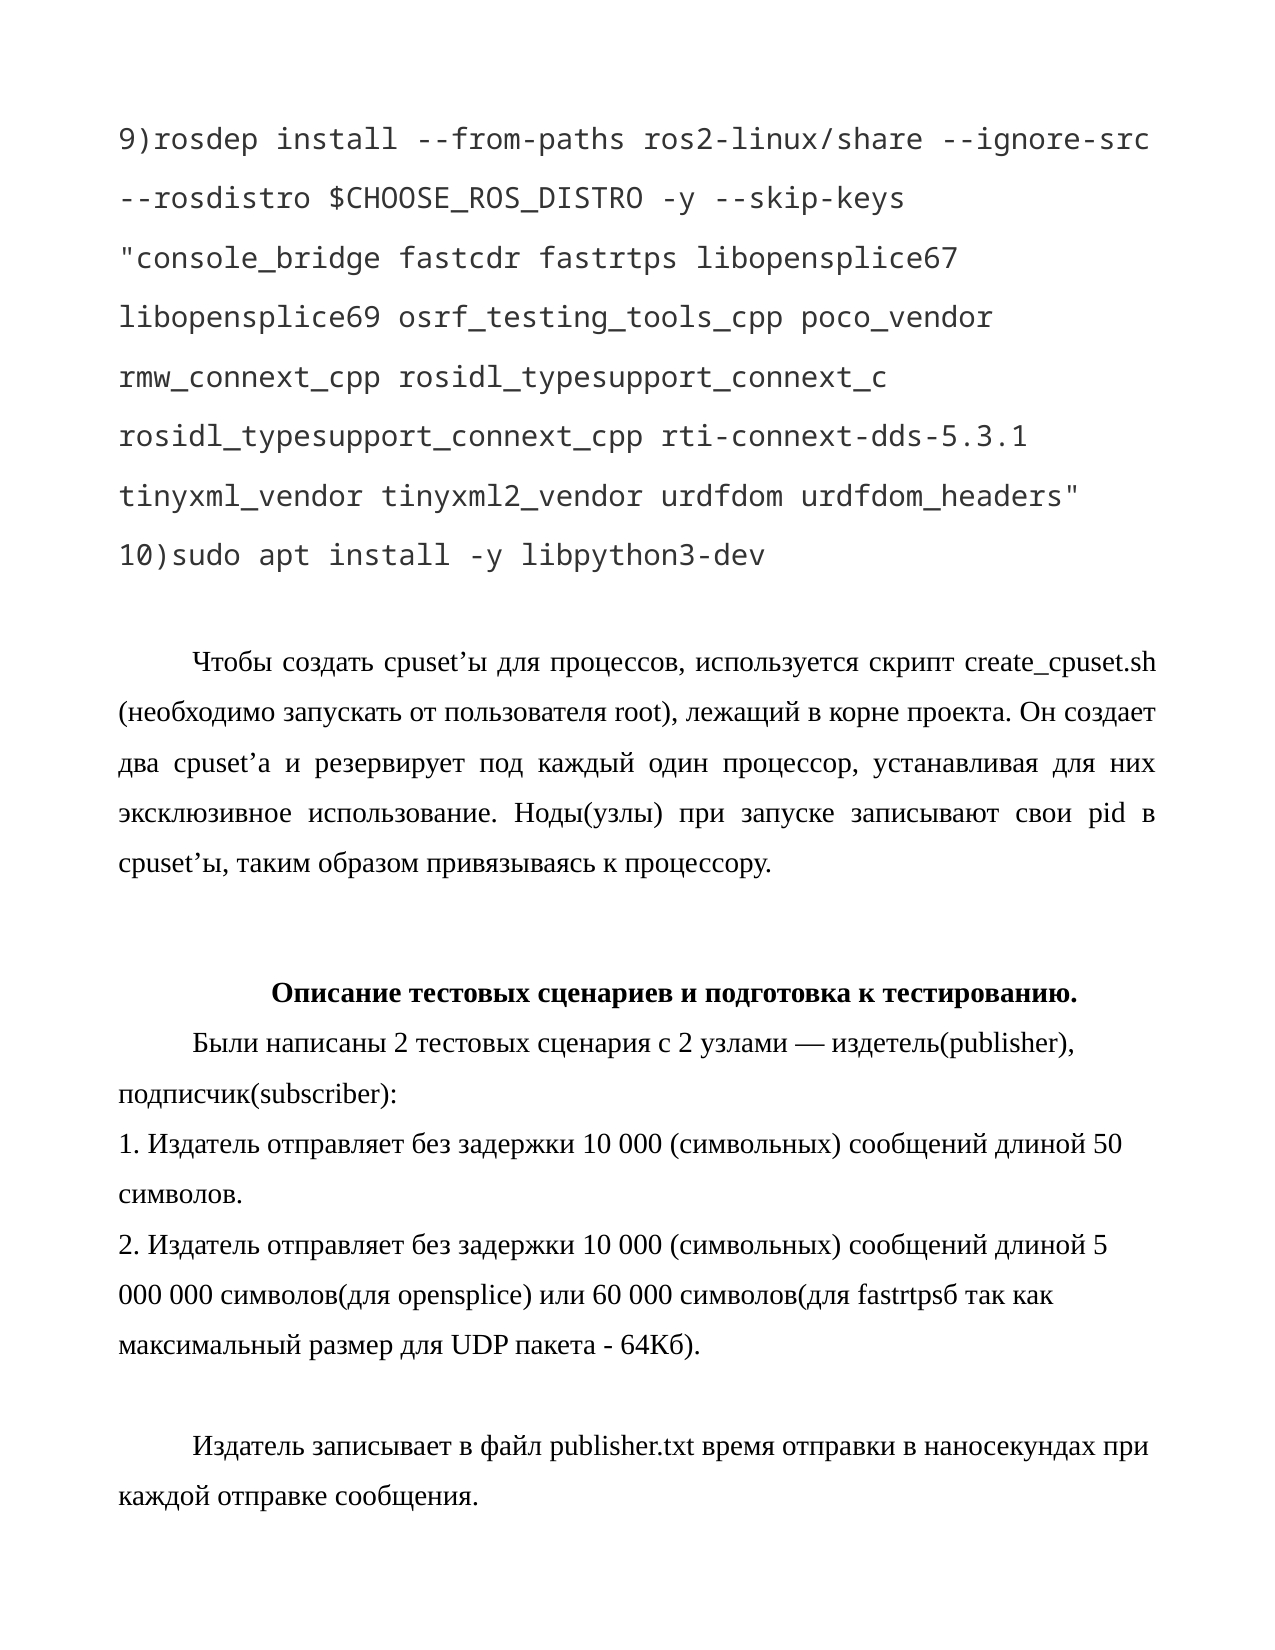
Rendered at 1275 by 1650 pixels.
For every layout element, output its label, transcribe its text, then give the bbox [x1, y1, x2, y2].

text 1. Издатель отправляет без задержки 10 000 (символьных) сообщений длиной 50 символов. [118, 1126, 1157, 1210]
text Были написаны 2 тестовых сценария с 2 узлами — издетель(publisher), подписчик(subscriber): [118, 1026, 1157, 1109]
text Описание тестовых сценариев и подготовка к тестированию. [118, 975, 1157, 1009]
text Чтобы создать cpuset’ы для процессов, используется скрипт create_cpuset.sh (необходимо запускать от пользователя root), лежащий в корне проекта. Он создает два cpuset’а и резервирует под каждый один процессор, устанавливая для них эксклюзивное использование. Ноды(узлы) при запуске записывают свои pid в cpuset’ы, таким образом привязываясь к процессору. [118, 644, 1157, 879]
text 2. Издатель отправляет без задержки 10 000 (символьных) сообщений длиной 5 000 000 символов(для opensplice) или 60 000 символов(для fastrtpsб так как максимальный размер для UDP пакета - 64Кб). [118, 1227, 1157, 1361]
text 10)sudo apt install -y libpython3-dev [118, 534, 1157, 574]
text Издатель записывает в файл publisher.txt время отправки в наносекундах при каждой отправке сообщения. [118, 1428, 1157, 1512]
text 9)rosdep install --from-paths ros2-linux/share --ignore-src --rosdistro $CHOOSE_ROS_DISTRO -y --skip-keys "console_bridge fastcdr fastrtps libopensplice67 libopensplice69 osrf_testing_tools_cpp poco_vendor rmw_connext_cpp rosidl_typesupport_connext_c rosidl_typesupport_connext_cpp rti-connext-dds-5.3.1 tinyxml_vendor tinyxml2_vendor urdfdom urdfdom_headers" [118, 118, 1157, 515]
